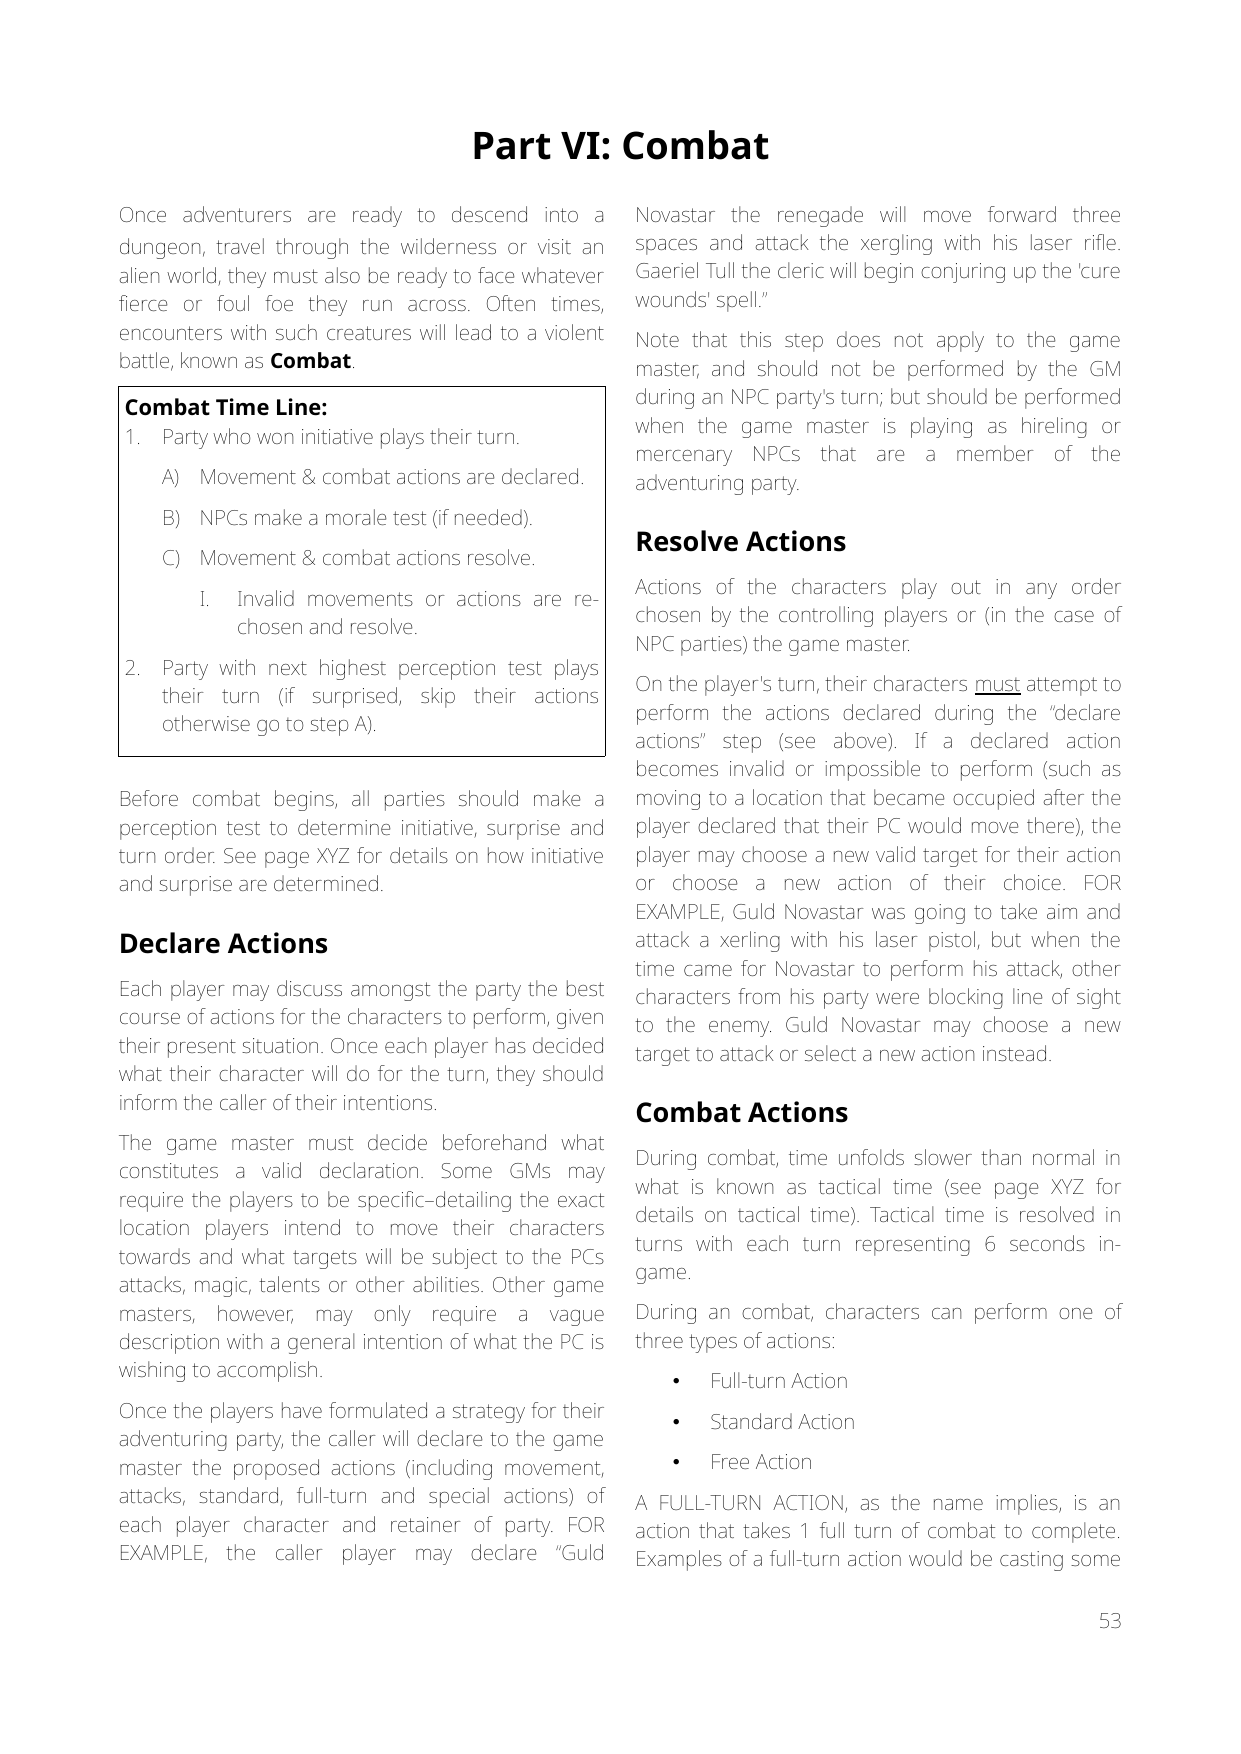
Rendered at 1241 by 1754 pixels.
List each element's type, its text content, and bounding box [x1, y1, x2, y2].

text During combat, time unfolds slower than normal in what is known as tactical time (see page XYZ for details on tactical time). Tactical time is resolved in turns with each turn representing 6 seconds in-game. [635, 1143, 1122, 1286]
subtitle Resolve Actions [635, 523, 1122, 559]
subtitle Declare Actions [118, 924, 605, 961]
list Full-turn Action [673, 1366, 1122, 1395]
text The game master must decide beforehand what constitutes a valid declaration. Some GMs may require the players to be specific–detailing the exact location players intend to move their characters towards and what targets will be subject to the PCs attacks, magic, talents or other abilities. Other game masters, however, may only require a vague description with a general intention of what the PC is wishing to accomplish. [118, 1128, 605, 1384]
text Novastar the renegade will move forward three spaces and attack the xergling with his laser rifle. Gaeriel Tull the cleric will begin conjuring up the 'cure wounds' spell.” [635, 200, 1122, 313]
text On the player's turn, their characters must attempt to perform the actions declared during the “declare actions” step (see above). If a declared action becomes invalid or impossible to perform (such as moving to a location that became occupied after the player declared that their PC would move there), the player may choose a new valid target for their action or choose a new action of their choice. FOR EXAMPLE, Guld Novastar was going to take aim and attack a xerling with his laser pistol, but when the time came for Novastar to perform his attack, other characters from his party were blocking line of sight to the enemy. Guld Novastar may choose a new target to attack or select a new action instead. [635, 669, 1122, 1067]
text Actions of the characters play out in any order chosen by the controlling players or (in the case of NPC parties) the game master. [635, 572, 1122, 657]
text During an combat, characters can perform one of three types of actions: [635, 1297, 1122, 1354]
text Each player may discuss amongst the party the best course of actions for the characters to perform, given their present situation. Once each player has decided what their character will do for the turn, they should inform the caller of their intentions. [118, 974, 605, 1116]
text A FULL-TURN ACTION, as the name implies, is an action that takes 1 full turn of combat to complete. Examples of a full-turn action would be casting some [635, 1488, 1122, 1573]
text Before combat begins, all parties should make a perception test to determine initiative, surprise and turn order. See page XYZ for details on how initiative and surprise are determined. [118, 757, 605, 898]
list Free Action [673, 1447, 1122, 1476]
table_header Combat Time Line: Party who won initiative plays their turn. Movement & combat actions are declared. NPCs make a morale test (if needed). Movement & combat actions resolve. Invalid movements or actions are re-chosen and resolve. Party with next highest perception test plays their turn (if surprised, skip their actions otherwise go to step A). [119, 387, 605, 756]
text Once the players have formulated a strategy for their adventuring party, the caller will declare to the game master the proposed actions (including movement, attacks, standard, full-turn and special actions) of each player character and retainer of party. FOR EXAMPLE, the caller player may declare “Guld [118, 1396, 605, 1567]
text Note that this step does not apply to the game master, and should not be performed by the GM during an NPC party's turn; but should be performed when the game master is playing as hireling or mercenary NPCs that are a member of the adventuring party. [635, 325, 1122, 496]
text ﻿Once adventurers are ready to descend into a dungeon, travel through the wilderness or visit an alien world, they must also be ready to face whatever fierce or foul foe they run across. Often times, encounters with such creatures will lead to a violent battle, known as Combat. [118, 200, 605, 374]
list Standard Action [673, 1407, 1122, 1435]
subtitle Combat Actions [635, 1094, 1122, 1131]
